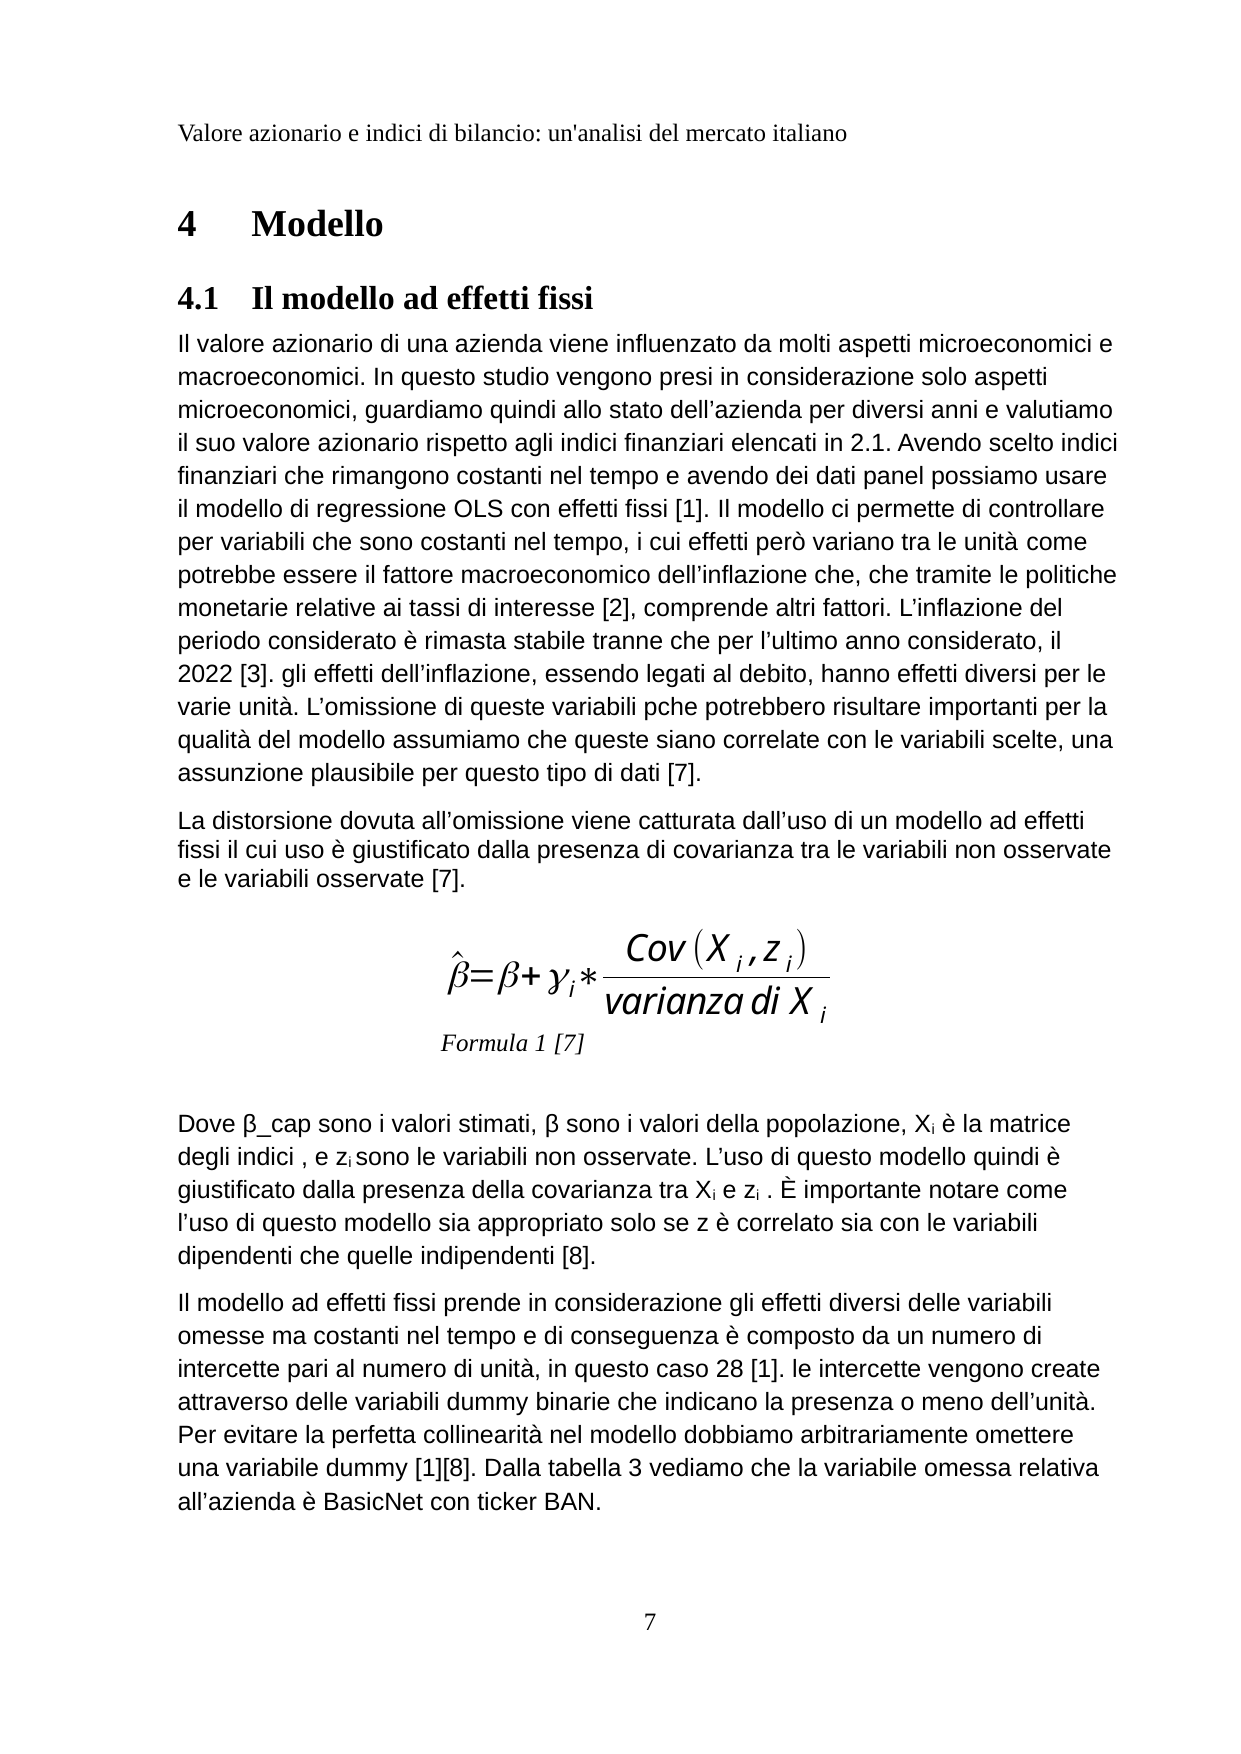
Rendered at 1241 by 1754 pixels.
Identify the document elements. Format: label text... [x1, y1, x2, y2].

text Formula 1 [7] [441, 927, 837, 1057]
subtitle Il modello ad effetti fissi [177, 278, 1122, 317]
text Dove β_cap sono i valori stimati, β sono i valori della popolazione, Xi è la matrice degli indici , e zi sono le variabili non osservate. L’uso di questo modello quindi è giustificato dalla presenza della covarianza tra Xi e zi . È importante notare come l’uso di questo modello sia appropriato solo se z è correlato sia con le variabili dipendenti che quelle indipendenti [8]. [177, 1109, 1122, 1269]
text Il valore azionario di una azienda viene influenzato da molti aspetti microeconomici e macroeconomici. In questo studio vengono presi in considerazione solo aspetti microeconomici, guardiamo quindi allo stato dell’azienda per diversi anni e valutiamo il suo valore azionario rispetto agli indici finanziari elencati in 2.1. Avendo scelto indici finanziari che rimangono costanti nel tempo e avendo dei dati panel possiamo usare il modello di regressione OLS con effetti fissi [1]. Il modello ci permette di controllare per variabili che sono costanti nel tempo, i cui effetti però variano tra le unità come potrebbe essere il fattore macroeconomico dell’inflazione che, che tramite le politiche monetarie relative ai tassi di interesse [2], comprende altri fattori. L’inflazione del periodo considerato è rimasta stabile tranne che per l’ultimo anno considerato, il 2022 [3]. gli effetti dell’inflazione, essendo legati al debito, hanno effetti diversi per le varie unità. L’omissione di queste variabili pche potrebbero risultare importanti per la qualità del modello assumiamo che queste siano correlate con le variabili scelte, una assunzione plausibile per questo tipo di dati [7]. [177, 329, 1122, 787]
text La distorsione dovuta all’omissione viene catturata dall’uso di un modello ad effetti fissi il cui uso è giustificato dalla presenza di covarianza tra le variabili non osservate e le variabili osservate [7]. [177, 806, 1122, 892]
subtitle Modello [177, 201, 1122, 245]
text Il modello ad effetti fissi prende in considerazione gli effetti diversi delle variabili omesse ma costanti nel tempo e di conseguenza è composto da un numero di intercette pari al numero di unità, in questo caso 28 [1]. le intercette vengono create attraverso delle variabili dummy binarie che indicano la presenza o meno dell’unità. Per evitare la perfetta collinearità nel modello dobbiamo arbitrariamente omettere una variabile dummy [1][8]. Dalla tabella 3 vediamo che la variabile omessa relativa all’azienda è BasicNet con ticker BAN. [177, 1288, 1122, 1515]
